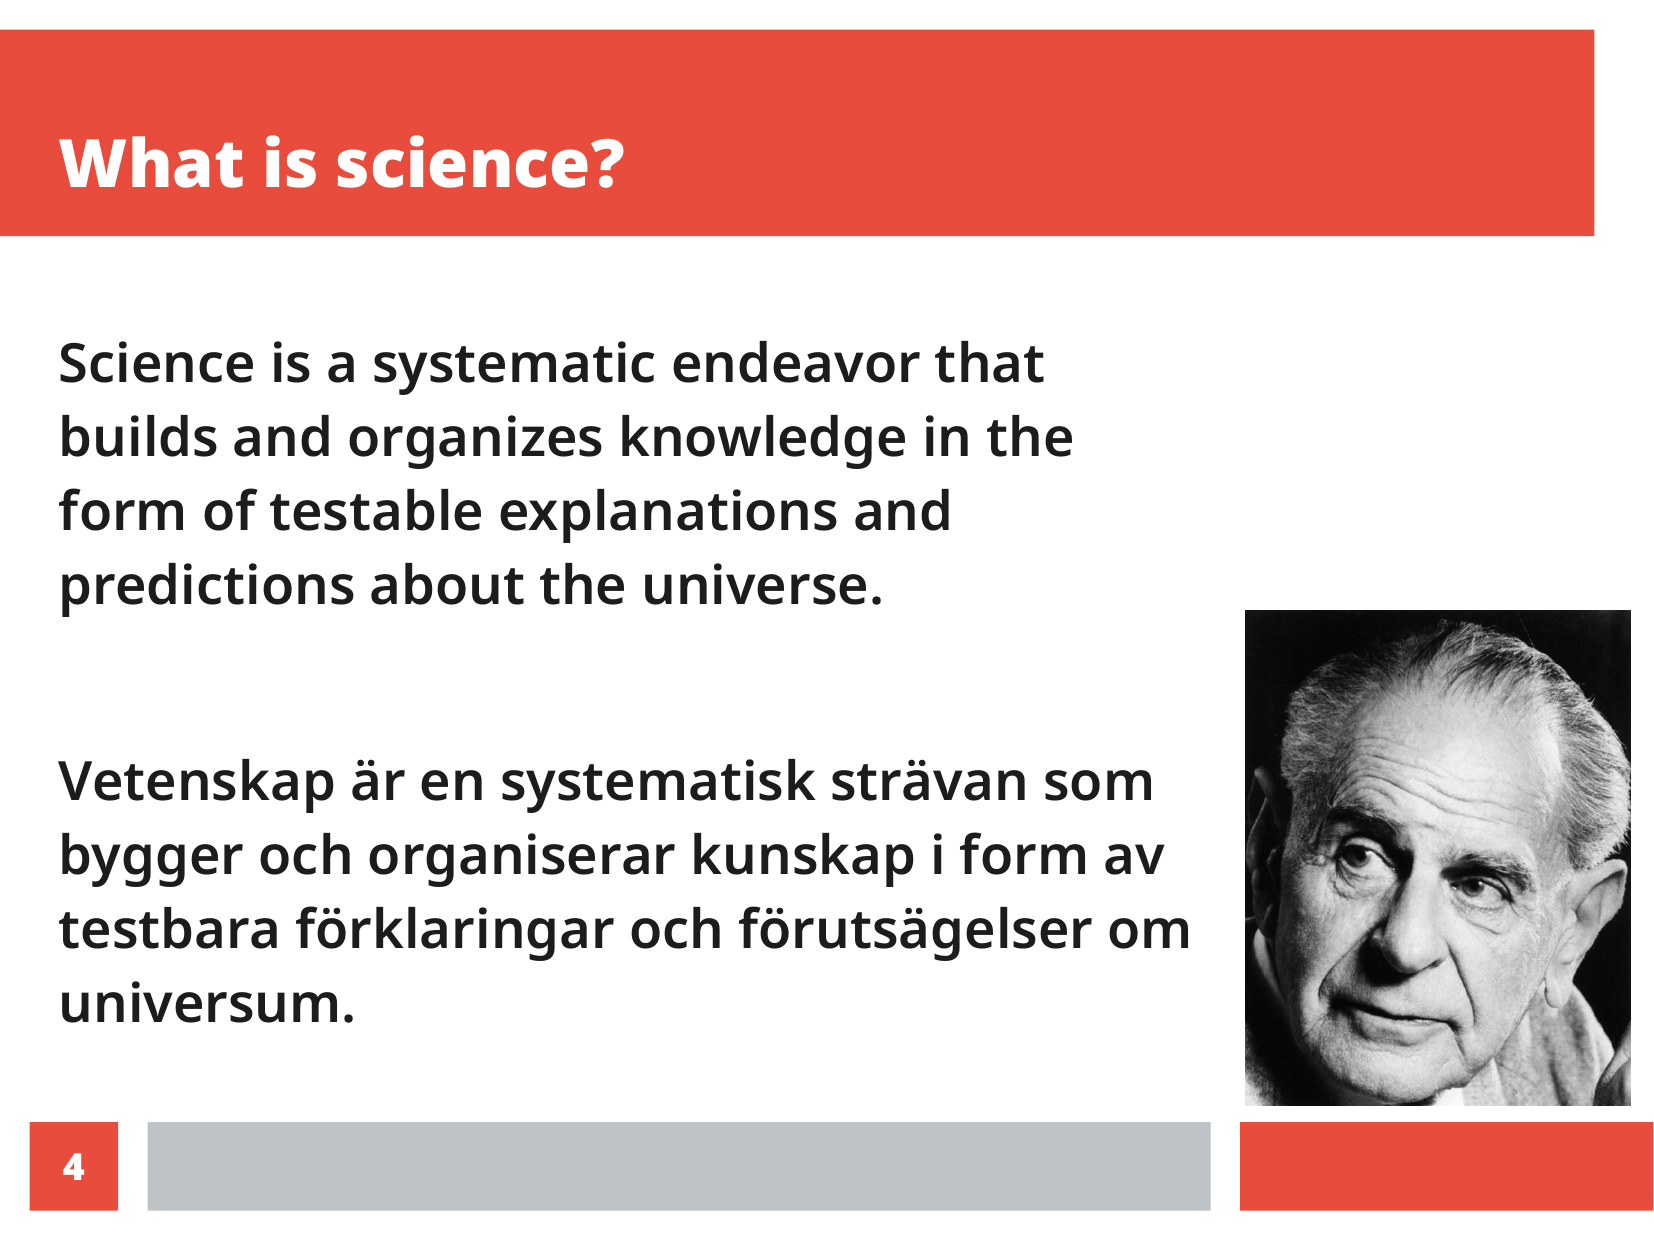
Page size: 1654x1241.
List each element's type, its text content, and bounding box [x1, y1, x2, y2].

title What is science? [59, 59, 1595, 207]
picture [1245, 610, 1631, 1106]
list Science is a systematic endeavor that builds and organizes knowledge in the form of testable explanations and predictions about the universe. Vetenskap är en systematisk strävan som bygger och organiserar kunskap i form av testbara förklaringar och förutsägelser om universum. [59, 324, 1216, 1093]
